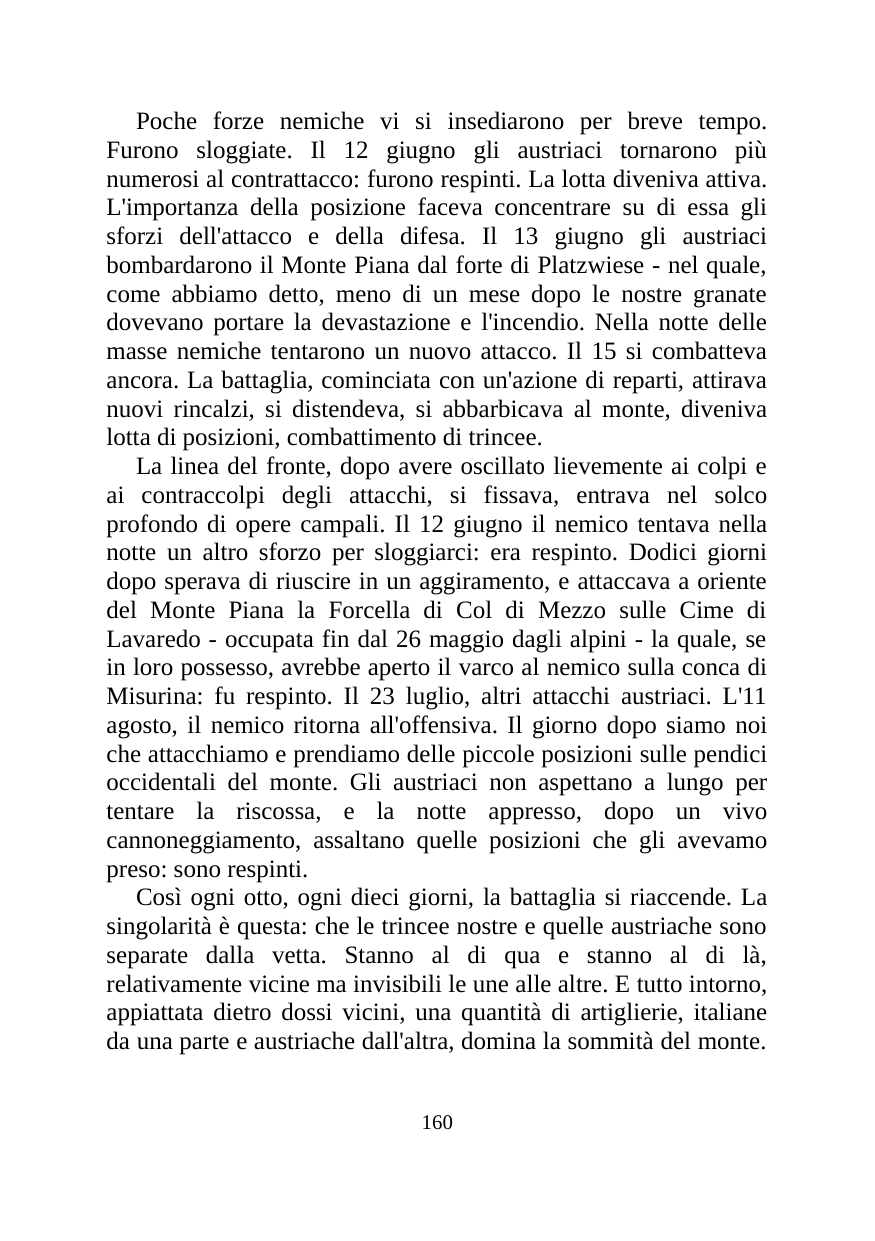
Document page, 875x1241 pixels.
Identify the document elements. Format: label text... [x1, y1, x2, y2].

text La linea del fronte, dopo avere oscillato lievemente ai colpi e ai contraccolpi degli attacchi, si fissava, entrava nel solco profondo di opere campali. Il 12 giugno il nemico tentava nella notte un altro sforzo per sloggiarci: era respinto. Dodici giorni dopo sperava di riuscire in un aggiramento, e attaccava a oriente del Monte Piana la Forcella di Col di Mezzo sulle Cime di Lavaredo - occupata fin dal 26 maggio dagli alpini - la quale, se in loro possesso, avrebbe aperto il varco al nemico sulla conca di Misurina: fu respinto. Il 23 luglio, altri attacchi austriaci. L'11 agosto, il nemico ritorna all'offensiva. Il giorno dopo siamo noi che attacchiamo e prendiamo delle piccole posizioni sulle pendici occidentali del monte. Gli austriaci non aspettano a lungo per tentare la riscossa, e la notte appresso, dopo un vivo cannoneggiamento, assaltano quelle posizioni che gli avevamo preso: sono respinti. [106, 451, 768, 882]
text Così ogni otto, ogni dieci giorni, la battaglia si riaccende. La singolarità è questa: che le trincee nostre e quelle austriache sono separate dalla vetta. Stanno al di qua e stanno al di là, relativamente vicine ma invisibili le une alle altre. E tutto intorno, appiattata dietro dossi vicini, una quantità di artiglierie, italiane da una parte e austriache dall'altra, domina la sommità del monte. [106, 882, 768, 1055]
text Poche forze nemiche vi si insediarono per breve tempo. Furono sloggiate. Il 12 giugno gli austriaci tornarono più numerosi al contrattacco: furono respinti. La lotta diveniva attiva. L'importanza della posizione faceva concentrare su di essa gli sforzi dell'attacco e della difesa. Il 13 giugno gli austriaci bombardarono il Monte Piana dal forte di Platzwiese - nel quale, come abbiamo detto, meno di un mese dopo le nostre granate dovevano portare la devastazione e l'incendio. Nella notte delle masse nemiche tentarono un nuovo attacco. Il 15 si combatteva ancora. La battaglia, cominciata con un'azione di reparti, attirava nuovi rincalzi, si distendeva, si abbarbicava al monte, diveniva lotta di posizioni, combattimento di trincee. [106, 106, 768, 451]
